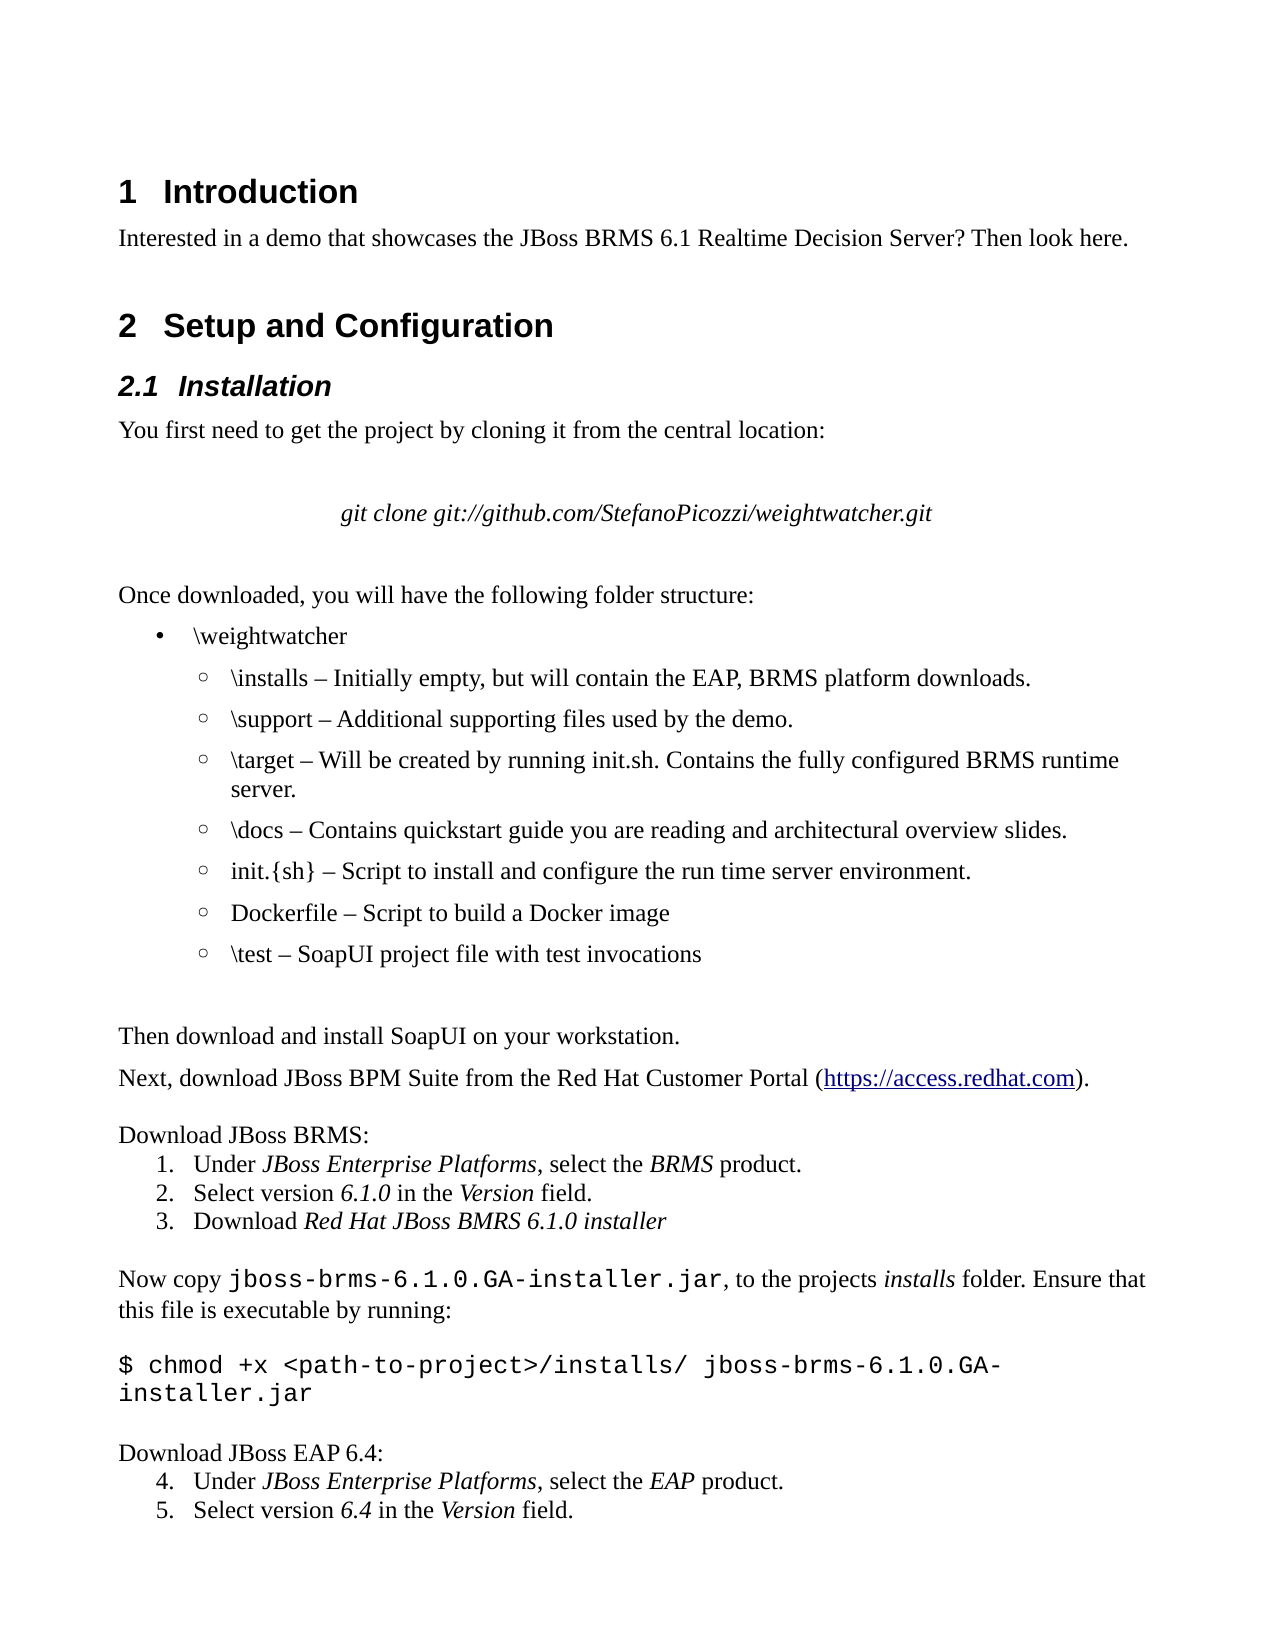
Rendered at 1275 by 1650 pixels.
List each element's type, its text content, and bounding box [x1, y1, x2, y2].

list \target – Will be created by running init.sh. Contains the fully configured BRMS runtime server. [193, 745, 1157, 803]
list Select version 6.1.0 in the Version field. [156, 1178, 1157, 1206]
list \installs – Initially empty, but will contain the EAP, BRMS platform downloads. [193, 663, 1157, 691]
list \docs – Contains quickstart guide you are reading and architectural overview slides. [193, 815, 1157, 844]
subtitle Setup and Configuration [118, 306, 1157, 344]
text You first need to get the project by cloning it from the central location: [118, 415, 1157, 444]
list \weightwatcher [156, 621, 1157, 650]
list Under JBoss Enterprise Platforms, select the EAP product. [156, 1466, 1157, 1495]
list \test – SoapUI project file with test invocations [193, 939, 1157, 968]
text Next, download JBoss BPM Suite from the Red Hat Customer Portal (https://access.redhat.com). [118, 1063, 1157, 1091]
list Select version 6.4 in the Version field. [156, 1495, 1157, 1524]
list \support – Additional supporting files used by the demo. [193, 704, 1157, 733]
text $ chmod +x <path-to-project>/installs/ jboss-brms-6.1.0.GA-installer.jar [118, 1352, 1157, 1409]
text Interested in a demo that showcases the JBoss BRMS 6.1 Realtime Decision Server? Then look here. [118, 223, 1157, 252]
list Dockerfile – Script to build a Docker image [193, 898, 1157, 926]
list Under JBoss Enterprise Platforms, select the BRMS product. [156, 1149, 1157, 1178]
text Once downloaded, you will have the following folder structure: [118, 580, 1157, 609]
list Download Red Hat JBoss BMRS 6.1.0 installer [156, 1206, 1157, 1235]
text git clone git://github.com/StefanoPicozzi/weightwatcher.git [118, 498, 1157, 526]
text Download JBoss BRMS: [118, 1091, 1157, 1149]
subtitle Introduction [118, 172, 1157, 211]
text Then download and install SoapUI on your workstation. [118, 1021, 1157, 1050]
text Now copy jboss-brms-6.1.0.GA-installer.jar, to the projects installs folder. Ensure that this file is executable by running: [118, 1264, 1157, 1323]
text Download JBoss EAP 6.4: [118, 1438, 1157, 1466]
list init.{sh} – Script to install and configure the run time server environment. [193, 856, 1157, 885]
subtitle Installation [118, 369, 1157, 403]
